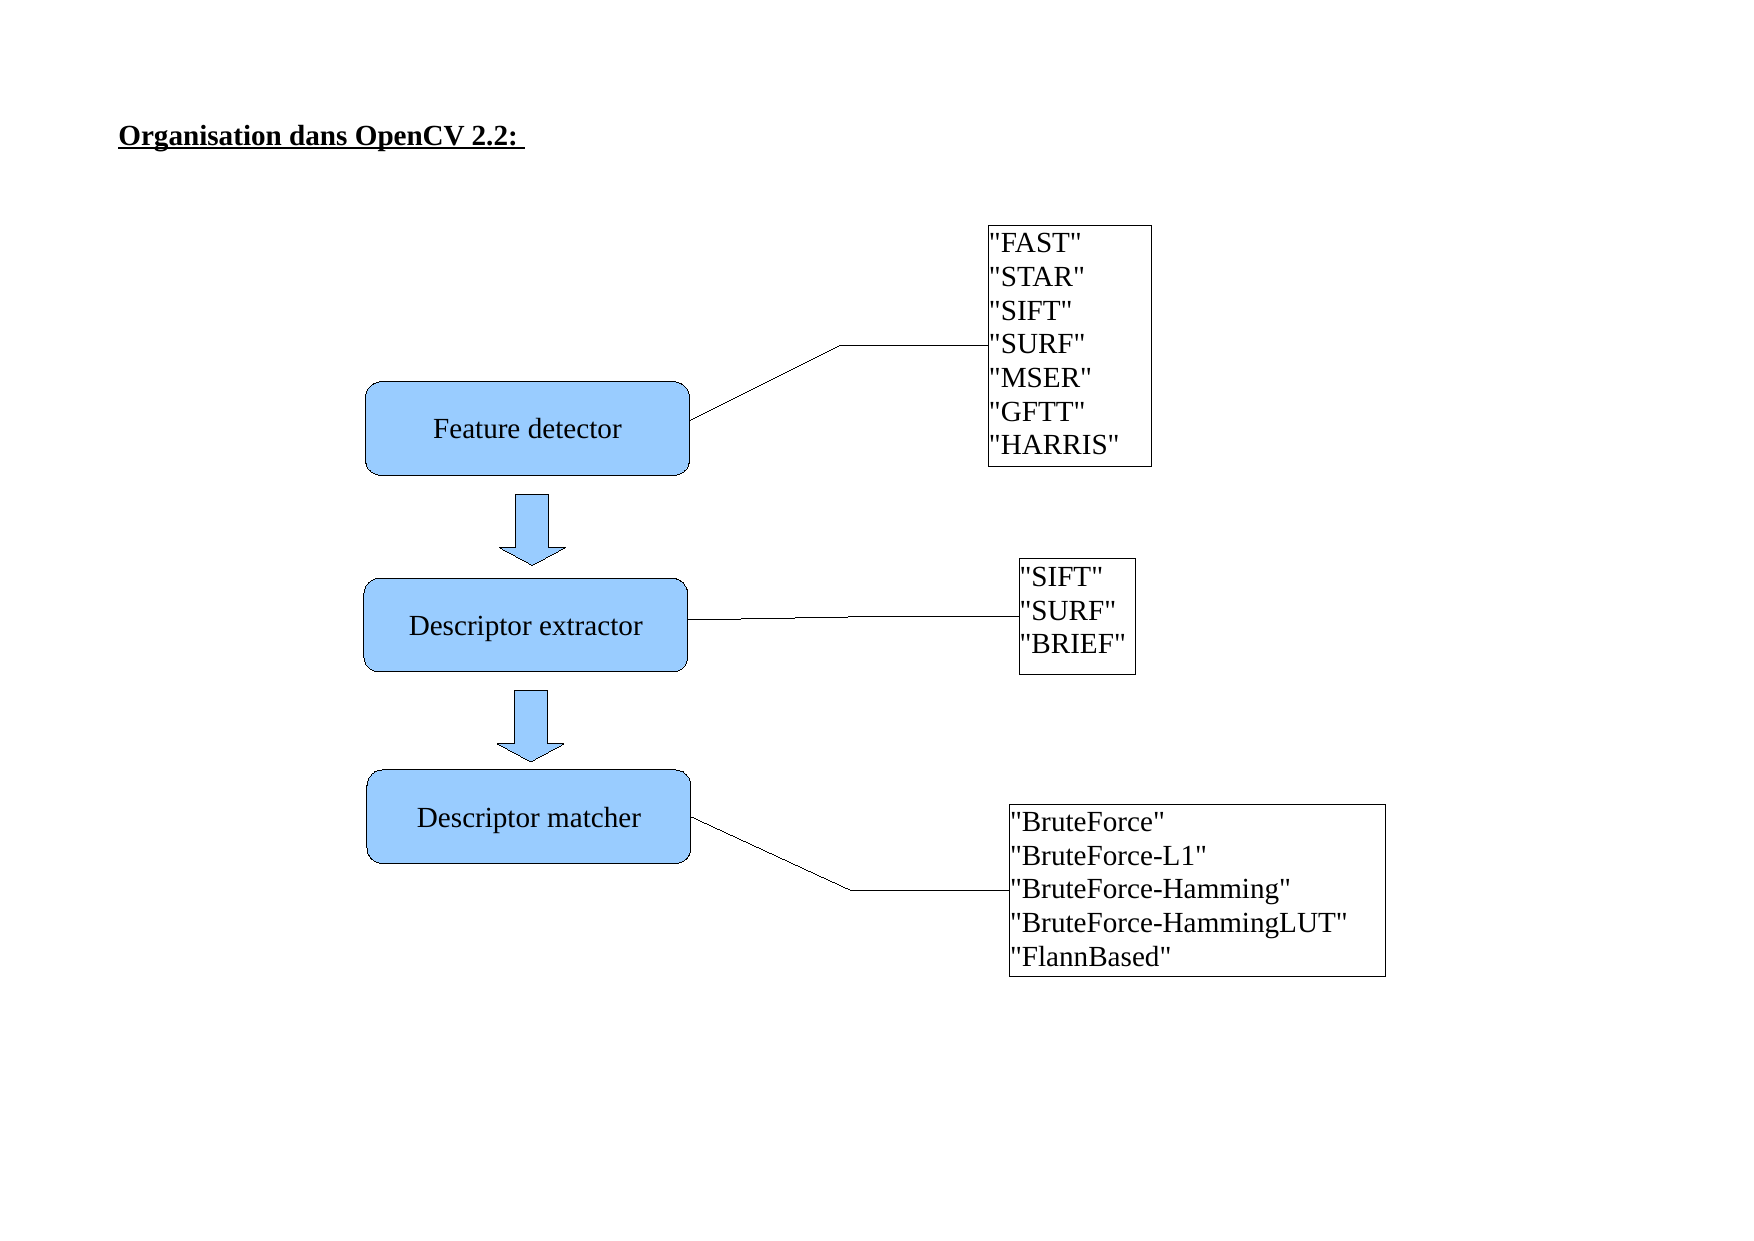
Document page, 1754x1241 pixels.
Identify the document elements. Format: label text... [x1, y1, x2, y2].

text Organisation dans OpenCV 2.2: [118, 118, 1636, 152]
